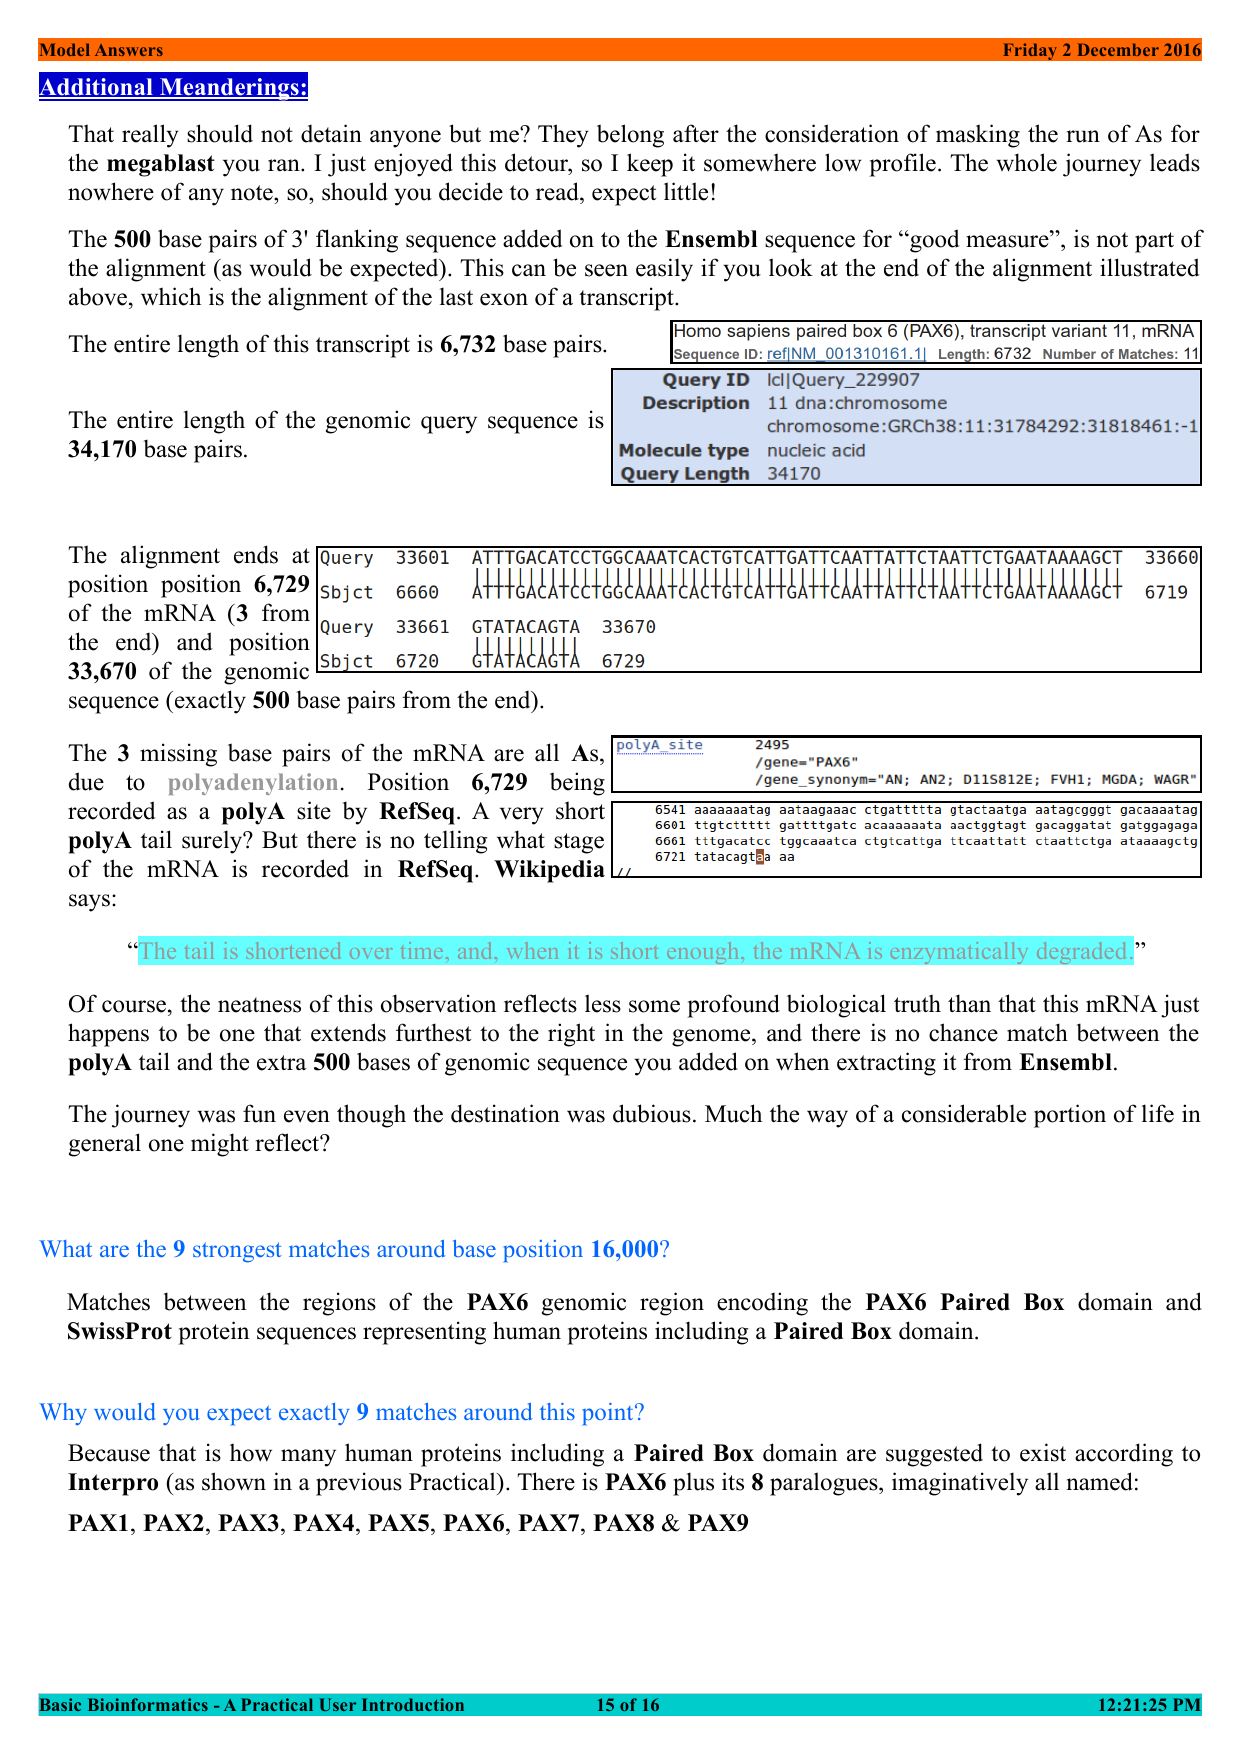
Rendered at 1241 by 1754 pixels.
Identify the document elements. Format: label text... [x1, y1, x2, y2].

text Matches between the regions of the PAX6 genomic region encoding the PAX6 Paired Box domain and SwissProt protein sequences representing human proteins including a Paired Box domain. [67, 1286, 1202, 1344]
text The entire length of the genomic query sequence is 34,170 base pairs. [68, 405, 611, 463]
text Additional Meanderings: [38, 72, 1202, 101]
picture [613, 803, 1200, 876]
text The alignment ends at position position 6,729 of the mRNA (3 from the end) and position 33,670 of the genomic sequence (exactly 500 base pairs from the end). [68, 540, 1202, 714]
picture [613, 738, 1200, 791]
text The 3 missing base pairs of the mRNA are all As, due to polyadenylation. Position 6,729 being recorded as a polyA site by RefSeq. A very short polyA tail surely? But there is no telling what stage of the mRNA is recorded in RefSeq. Wikipedia says: [68, 738, 1202, 912]
picture [613, 370, 1200, 484]
text The entire length of this transcript is 6,732 base pairs. [68, 329, 670, 358]
text The journey was fun even though the destination was dubious. Much the way of a considerable portion of life in general one might reflect? [68, 1099, 1202, 1157]
text PAX1, PAX2, PAX3, PAX4, PAX5, PAX6, PAX7, PAX8 & PAX9 [68, 1508, 1202, 1537]
picture [318, 548, 1200, 671]
text That really should not detain anyone but me? They belong after the consideration of masking the run of As for the megablast you ran. I just enjoyed this detour, so I keep it somewhere low profile. The whole journey leads nowhere of any note, so, should you decide to read, expect little! [68, 119, 1202, 206]
text Of course, the neatness of this observation reflects less some profound biological truth than that this mRNA just happens to be one that extends furthest to the right in the genome, and there is no chance match between the polyA tail and the extra 500 bases of genomic sequence you added on when extracting it from Ensembl. [68, 988, 1202, 1076]
text “The tail is shortened over time, and, when it is short enough, the mRNA is enzymatically degraded.” [127, 936, 1202, 965]
text The 500 base pairs of 3' flanking sequence added on to the Ensembl sequence for “good measure”, is not part of the alignment (as would be expected). This can be seen easily if you look at the end of the alignment illustrated above, which is the alignment of the last exon of a transcript. [68, 224, 1202, 311]
picture [673, 322, 1200, 362]
text What are the 9 strongest matches around base position 16,000? [38, 1234, 1202, 1263]
text Why would you expect exactly 9 matches around this point? [38, 1397, 1202, 1426]
text Because that is how many human proteins including a Paired Box domain are suggested to exist according to Interpro (as shown in a previous Practical). There is PAX6 plus its 8 paralogues, imaginatively all named: [68, 1438, 1202, 1496]
